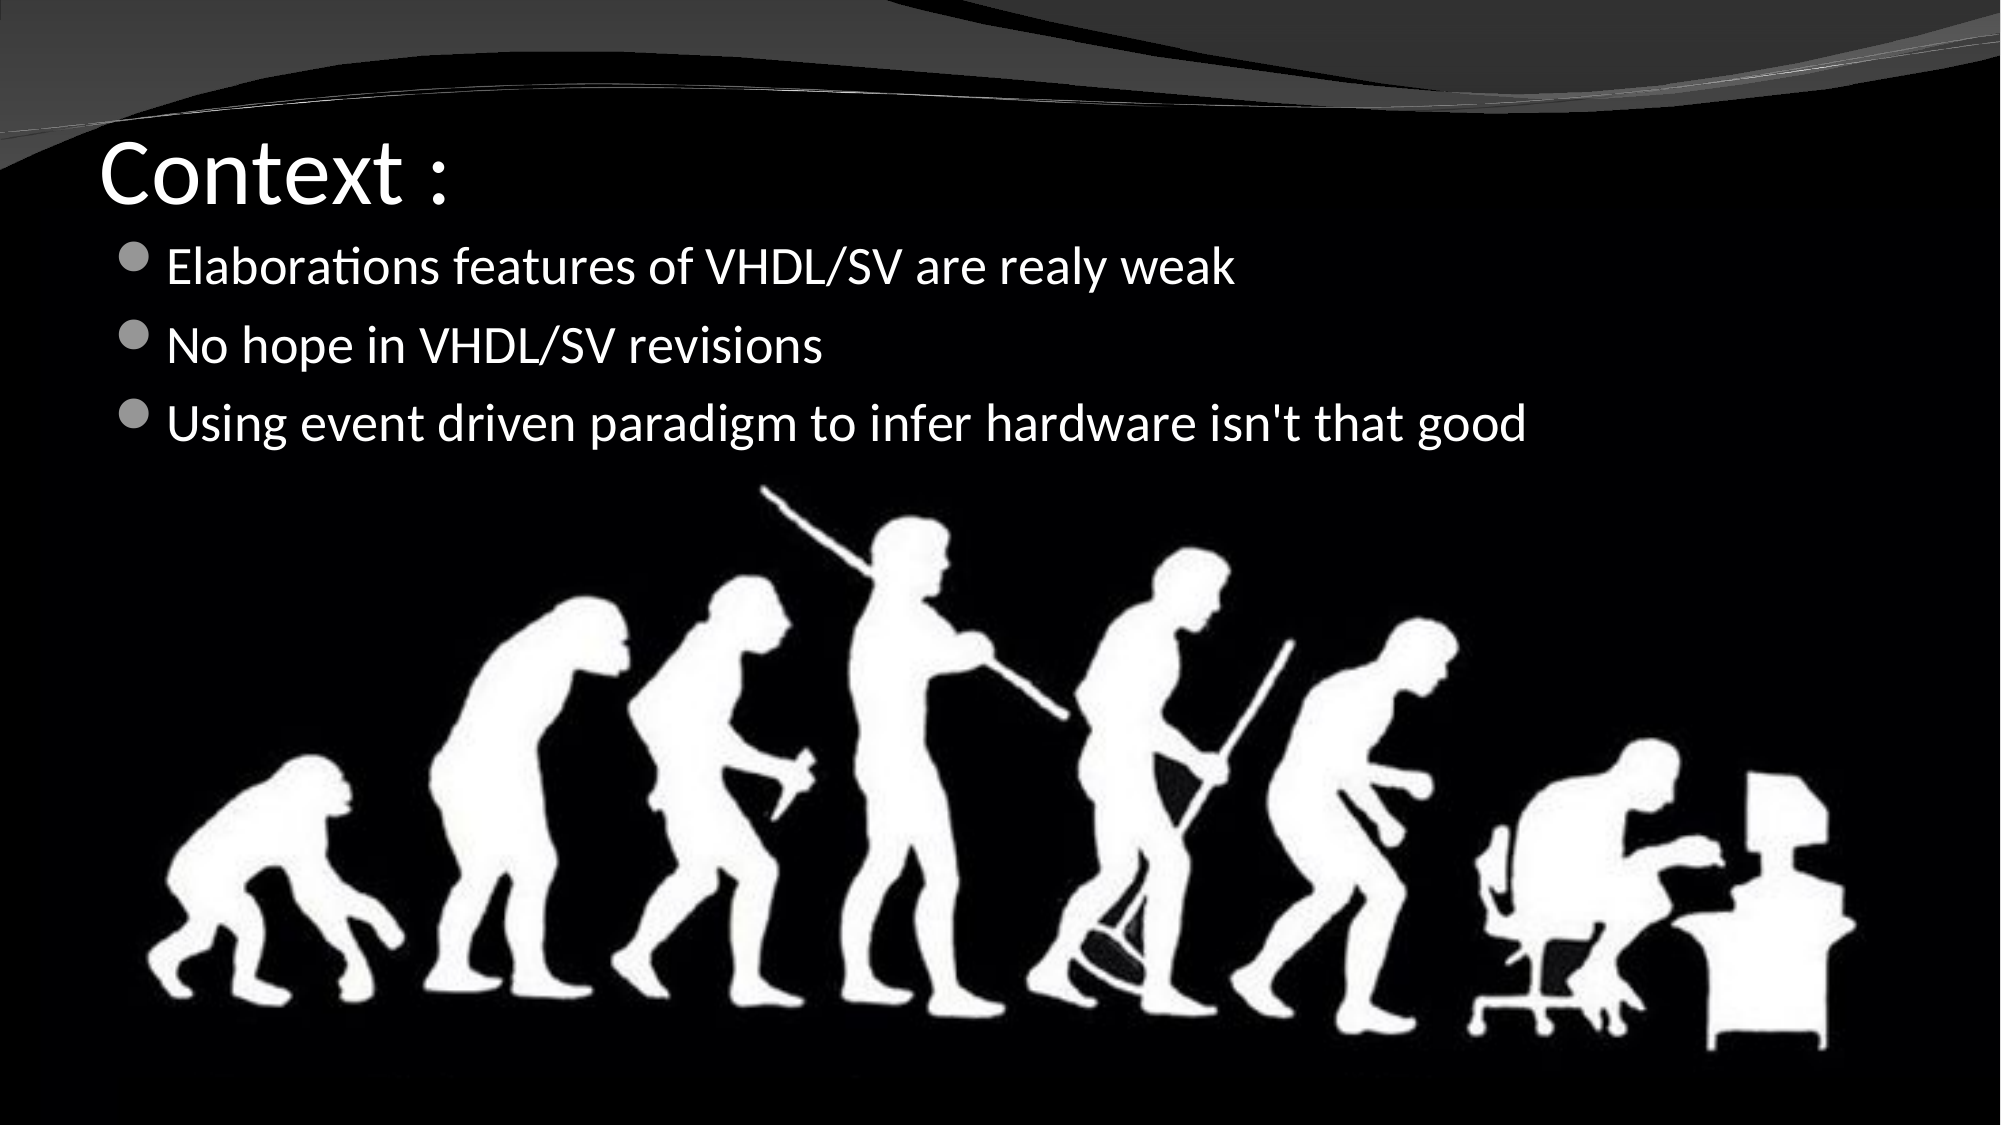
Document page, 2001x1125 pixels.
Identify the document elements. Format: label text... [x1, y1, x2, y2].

picture [0, 0, 2001, 1125]
title Context : [99, 36, 1901, 225]
list Elaborations features of VHDL/SV are realy weak No hope in VHDL/SV revisions Using event driven paradigm to infer hardware isn't that good [99, 225, 1901, 943]
